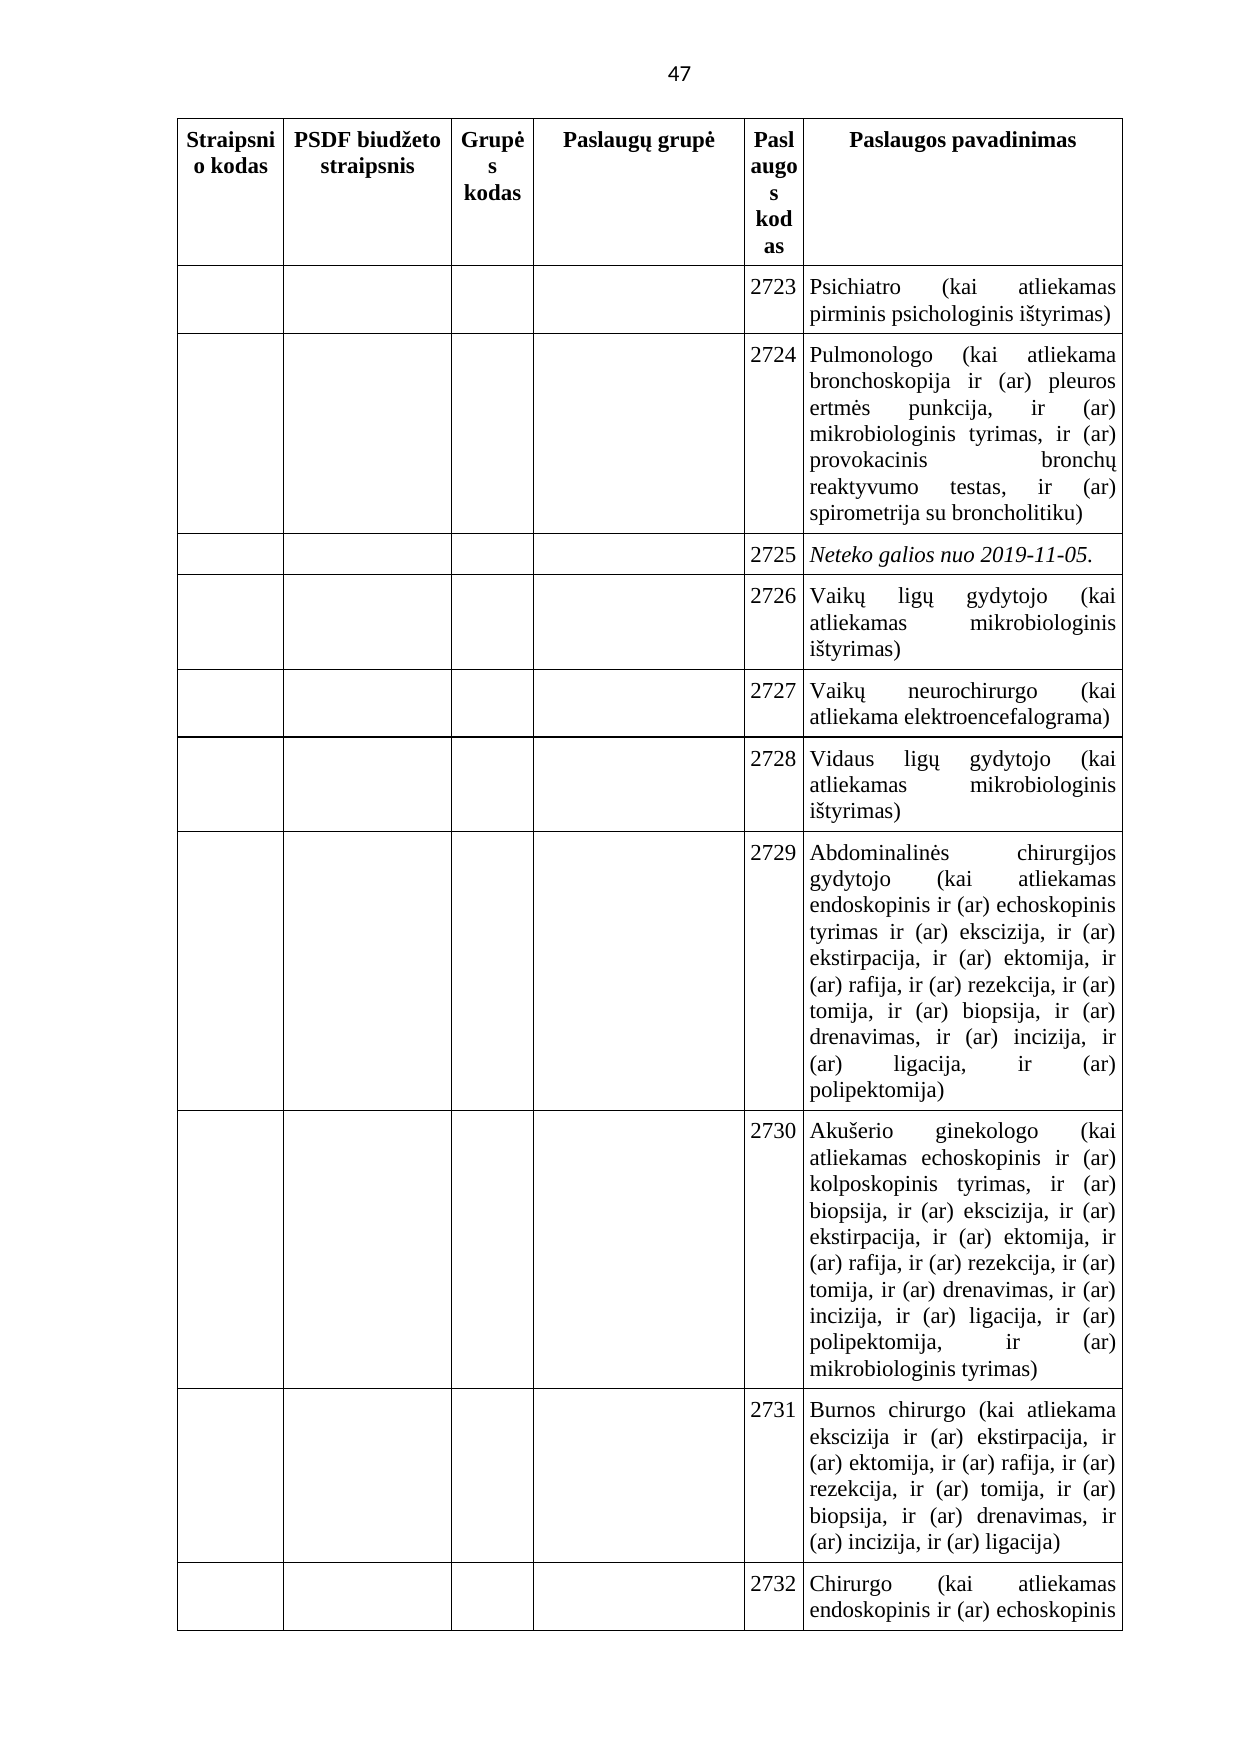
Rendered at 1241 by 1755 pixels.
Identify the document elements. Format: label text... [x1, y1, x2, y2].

table_cell [452, 266, 533, 333]
table_cell 2728 [745, 738, 803, 831]
table_cell [452, 1389, 533, 1562]
table_cell Akušerio ginekologo (kai atliekamas echoskopinis ir (ar) kolposkopinis tyrimas, ir (ar) biopsija, ir (ar) ekscizija, ir (ar) ekstirpacija, ir (ar) ektomija, ir (ar) rafija, ir (ar) rezekcija, ir (ar) tomija, ir (ar) drenavimas, ir (ar) incizija, ir (ar) ligacija, ir (ar) polipektomija, ir (ar) mikrobiologinis tyrimas) [804, 1111, 1122, 1388]
table_cell 2729 [745, 832, 803, 1109]
table_header Straipsnio kodas [178, 119, 283, 265]
table_cell [534, 738, 744, 831]
table_cell 2732 [745, 1563, 803, 1629]
table_cell [534, 334, 744, 533]
table_cell 2724 [745, 334, 803, 533]
table_cell [284, 266, 451, 333]
table_cell Neteko galios nuo 2019-11-05. [804, 534, 1122, 574]
table_cell [178, 575, 283, 668]
table_cell Vaikų neurochirurgo (kai atliekama elektroencefalograma) [804, 670, 1122, 736]
table_cell [452, 832, 533, 1109]
table_cell Burnos chirurgo (kai atliekama ekscizija ir (ar) ekstirpacija, ir (ar) ektomija, ir (ar) rafija, ir (ar) rezekcija, ir (ar) tomija, ir (ar) biopsija, ir (ar) drenavimas, ir (ar) incizija, ir (ar) ligacija) [804, 1389, 1122, 1562]
table_cell [452, 670, 533, 736]
table_cell [534, 575, 744, 668]
table_cell Psichiatro (kai atliekamas pirminis psichologinis ištyrimas) [804, 266, 1122, 333]
table_cell [284, 1389, 451, 1562]
table_cell [178, 1111, 283, 1388]
table_cell [284, 1563, 451, 1629]
table_cell Pulmonologo (kai atliekama bronchoskopija ir (ar) pleuros ertmės punkcija, ir (ar) mikrobiologinis tyrimas, ir (ar) provokacinis bronchų reaktyvumo testas, ir (ar) spirometrija su broncholitiku) [804, 334, 1122, 533]
table_cell [178, 266, 283, 333]
table_cell 2727 [745, 670, 803, 736]
table_cell [452, 1563, 533, 1629]
table_cell [534, 670, 744, 736]
table_cell [178, 1563, 283, 1629]
table_cell [284, 534, 451, 574]
table_cell [534, 266, 744, 333]
table_cell [284, 575, 451, 668]
table_header PSDF biudžeto straipsnis [284, 119, 451, 265]
table_cell [452, 575, 533, 668]
table_cell [284, 1111, 451, 1388]
table_cell [534, 534, 744, 574]
table_cell [284, 670, 451, 736]
table_cell [534, 1389, 744, 1562]
table_cell [534, 1563, 744, 1629]
table_cell Abdominalinės chirurgijos gydytojo (kai atliekamas endoskopinis ir (ar) echoskopinis tyrimas ir (ar) ekscizija, ir (ar) ekstirpacija, ir (ar) ektomija, ir (ar) rafija, ir (ar) rezekcija, ir (ar) tomija, ir (ar) biopsija, ir (ar) drenavimas, ir (ar) incizija, ir (ar) ligacija, ir (ar) polipektomija) [804, 832, 1122, 1109]
table_cell 2730 [745, 1111, 803, 1388]
table_cell Vaikų ligų gydytojo (kai atliekamas mikrobiologinis ištyrimas) [804, 575, 1122, 668]
table_cell [178, 1389, 283, 1562]
table_header Paslaugos kodas [745, 119, 803, 265]
table_cell [284, 738, 451, 831]
table_cell [534, 1111, 744, 1388]
table_cell [452, 334, 533, 533]
table_cell [284, 334, 451, 533]
table_cell [534, 832, 744, 1109]
table_cell [452, 738, 533, 831]
table_cell [178, 670, 283, 736]
table_cell [178, 334, 283, 533]
table_cell 2726 [745, 575, 803, 668]
table_cell 2725 [745, 534, 803, 574]
table_cell [178, 832, 283, 1109]
table_cell [452, 1111, 533, 1388]
table_header Paslaugų grupė [534, 119, 744, 265]
table_cell 2731 [745, 1389, 803, 1562]
table_cell [284, 832, 451, 1109]
table_header Grupės kodas [452, 119, 533, 265]
table_cell 2723 [745, 266, 803, 333]
table_cell [178, 738, 283, 831]
table_header Paslaugos pavadinimas [804, 119, 1122, 265]
table_cell [178, 534, 283, 574]
table_cell Vidaus ligų gydytojo (kai atliekamas mikrobiologinis ištyrimas) [804, 738, 1122, 831]
table_cell [452, 534, 533, 574]
table_cell Chirurgo (kai atliekamas endoskopinis ir (ar) echoskopinis [804, 1563, 1122, 1629]
